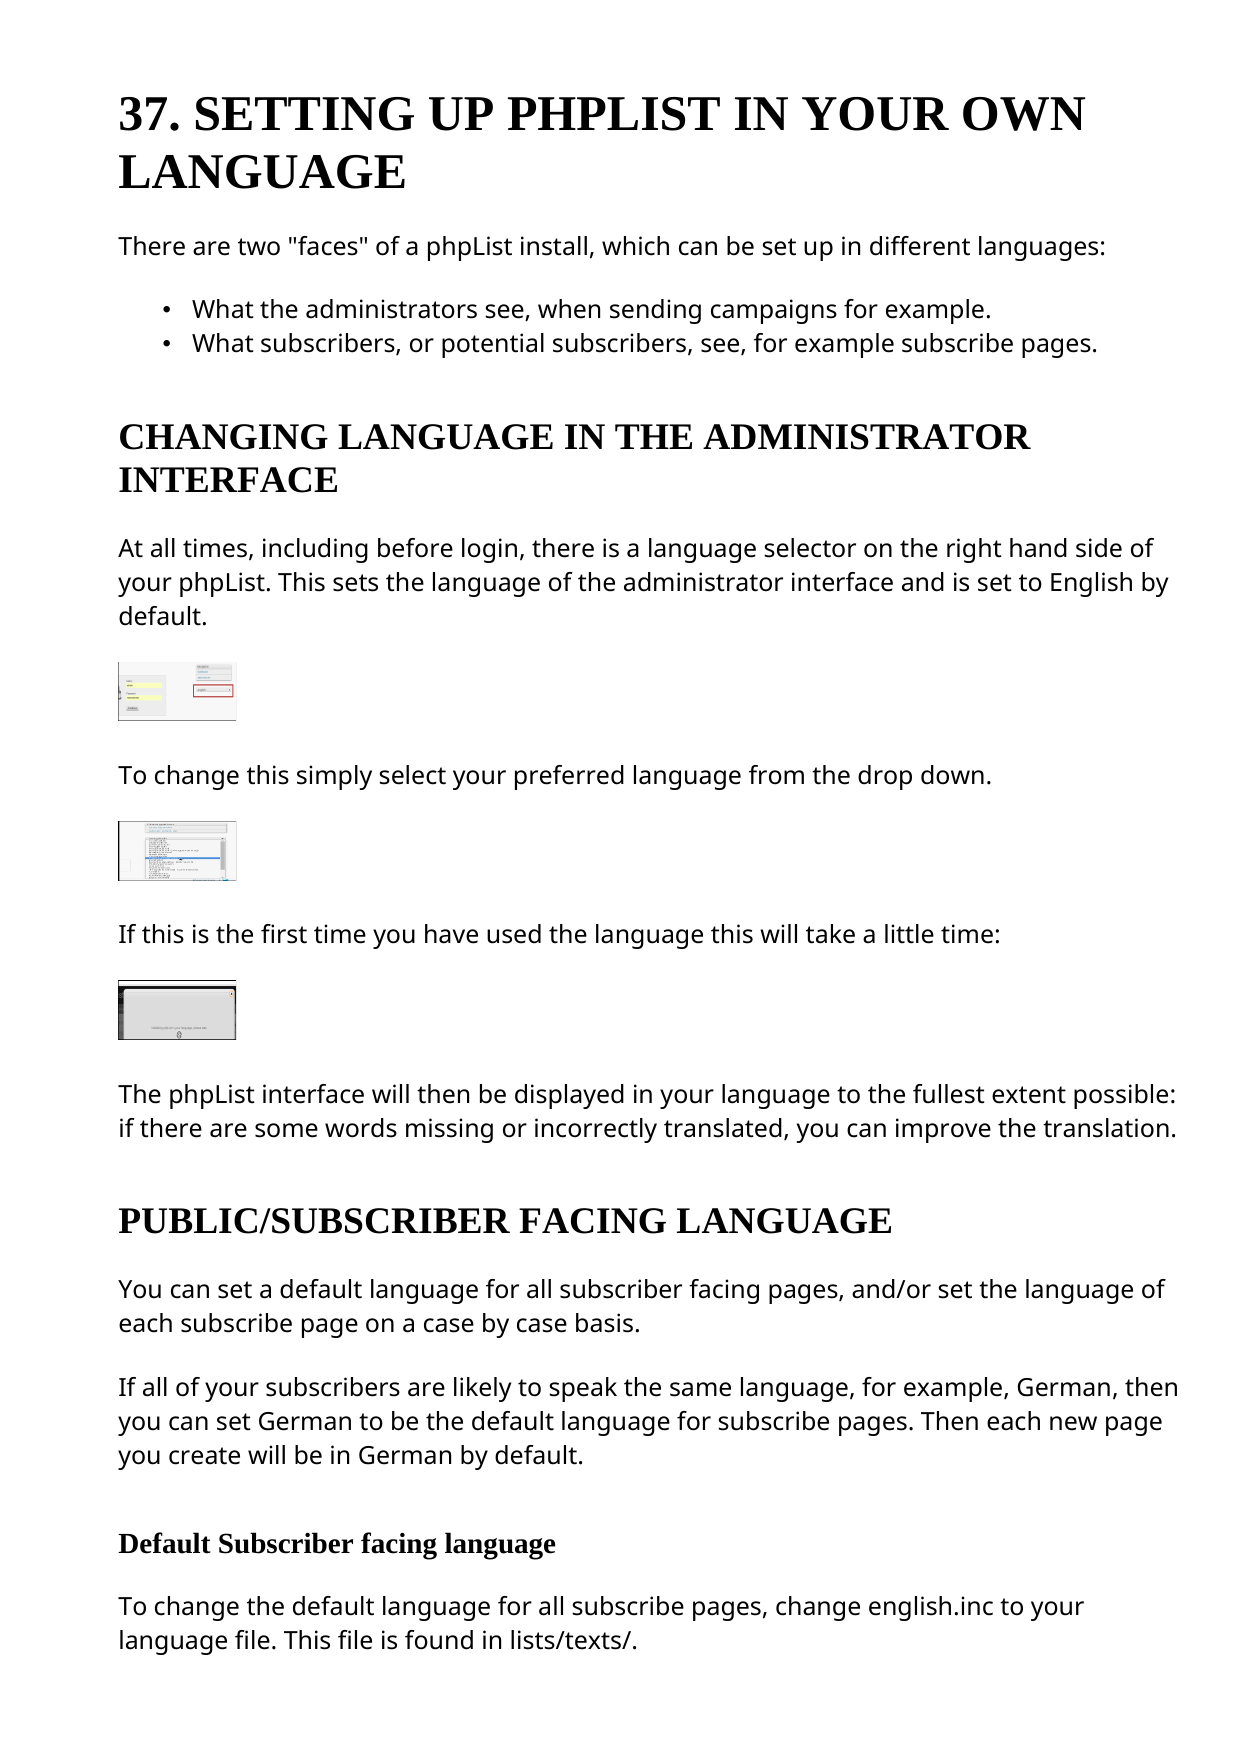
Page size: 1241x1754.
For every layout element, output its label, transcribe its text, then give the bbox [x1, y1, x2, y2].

text To change this simply select your preferred language from the drop down. [118, 758, 1181, 792]
picture [118, 662, 237, 721]
subtitle 37. Setting up phpList in your own language [118, 84, 1181, 199]
picture [118, 821, 237, 881]
list What subscribers, or potential subscribers, see, for example subscribe pages. [162, 326, 1181, 360]
text If this is the first time you have used the language this will take a little time: [118, 917, 1181, 951]
text The phpList interface will then be displayed in your language to the fullest extent possible: if there are some words missing or incorrectly translated, you can improve the translation. [118, 1076, 1181, 1144]
text To change the default language for all subscribe pages, change english.inc to your language file. This file is found in lists/texts/. [118, 1589, 1181, 1657]
subtitle Changing language in the administrator interface [118, 415, 1181, 501]
subtitle Public/Subscriber facing language [118, 1199, 1181, 1242]
subtitle Default Subscriber facing language [118, 1526, 1181, 1559]
text If all of your subscribers are likely to speak the same language, for example, German, then you can set German to be the default language for subscribe pages. Then each new page you create will be in German by default. [118, 1369, 1181, 1471]
text You can set a default language for all subscriber facing pages, and/or set the language of each subscribe page on a case by case basis. [118, 1272, 1181, 1340]
list What the administrators see, when sending campaigns for example. [162, 292, 1181, 326]
text At all times, including before login, there is a language selector on the right hand side of your phpList. This sets the language of the administrator interface and is set to English by default. [118, 530, 1181, 633]
text There are two "faces" of a phpList install, which can be set up in different languages: [118, 228, 1181, 263]
picture [118, 980, 237, 1040]
